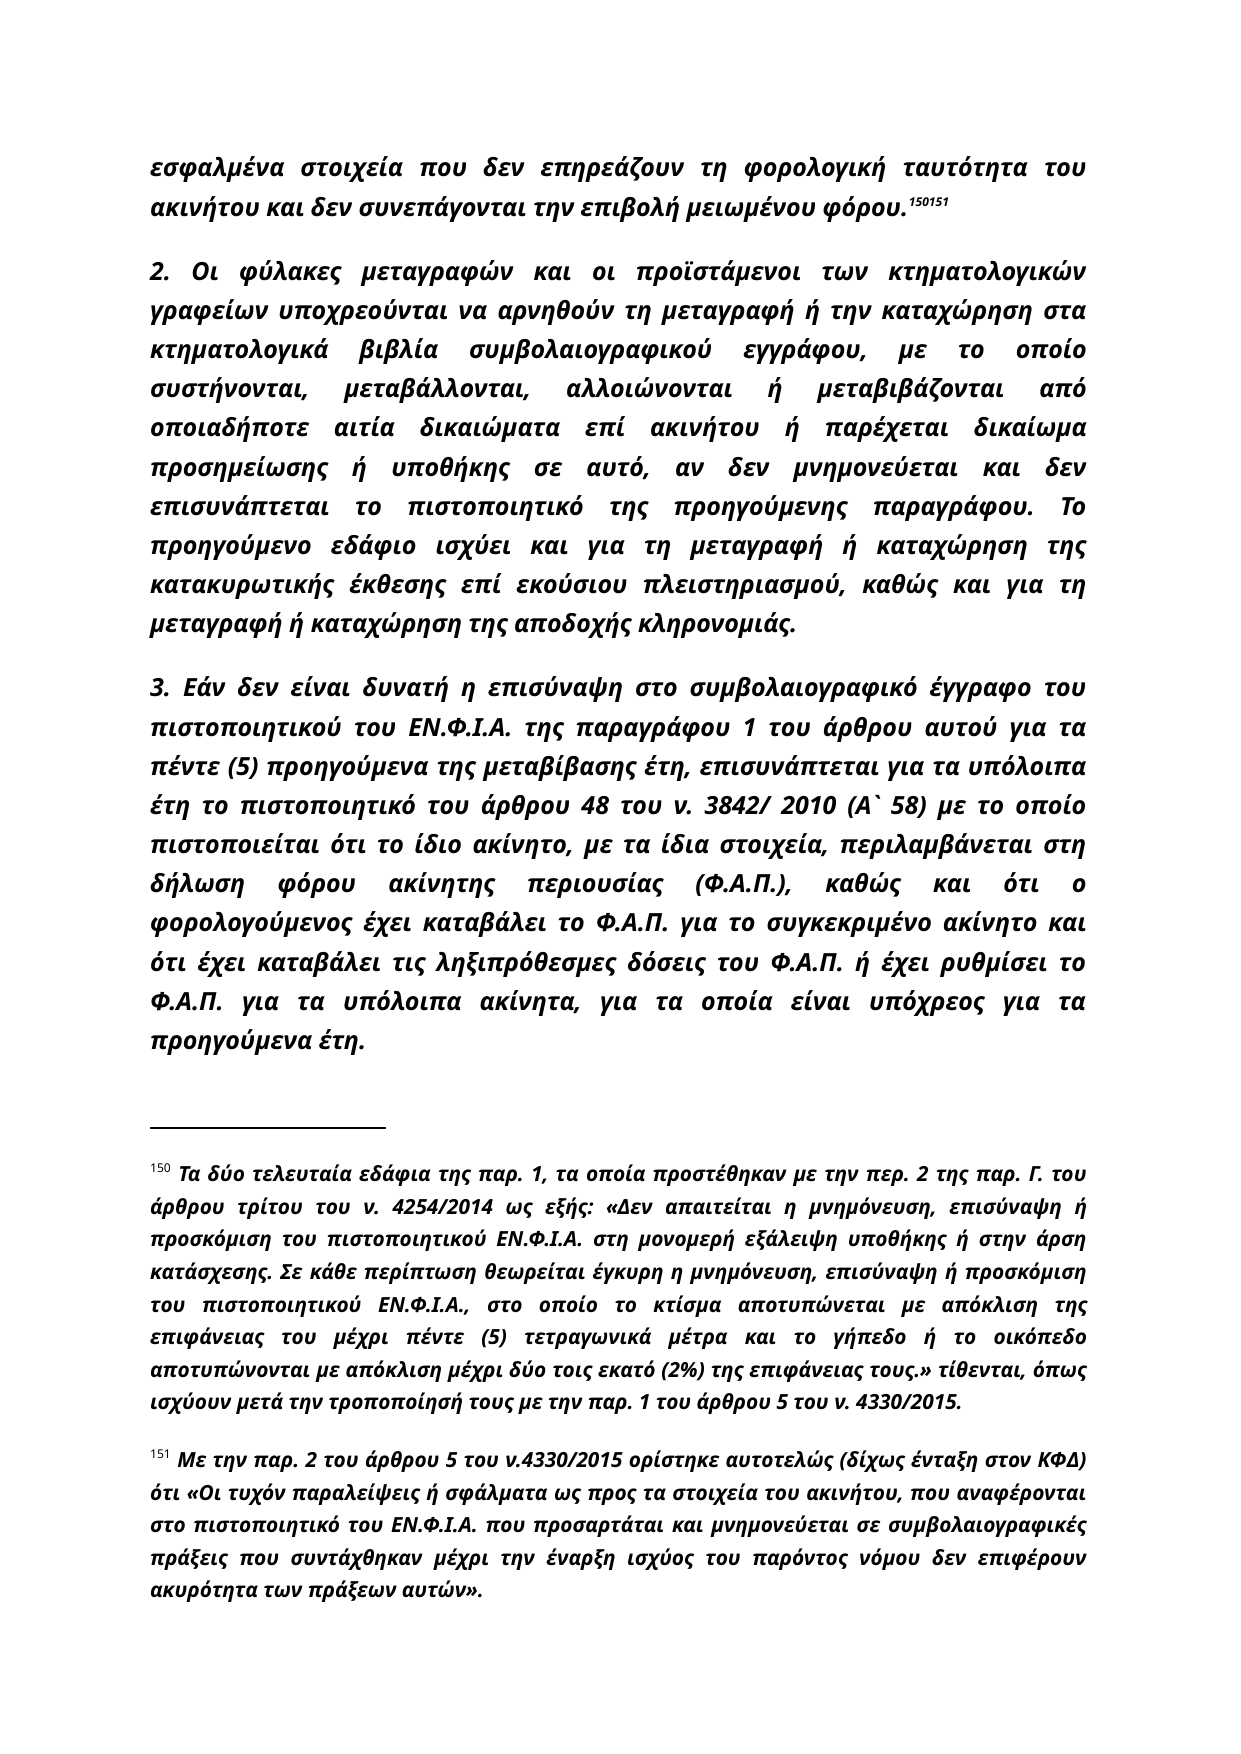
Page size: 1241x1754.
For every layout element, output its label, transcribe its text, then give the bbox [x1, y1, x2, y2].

text Με την παρ. 2 του άρθρου 5 του ν.4330/2015 ορίστηκε αυτοτελώς (δίχως ένταξη στον ΚΦΔ) ότι «Οι τυχόν παραλείψεις ή σφάλµατα ως προς τα στοιχεία του ακινήτου, που αναφέρονται στο πιστοποιητικό του ΕΝ.Φ.Ι.Α. που προσαρτάται και µνηµονεύεται σε συµβολαιογραφικές πράξεις που συντάχθηκαν µέχρι την έναρξη ισχύος του παρόντος νόµου δεν επιφέρουν ακυρότητα των πράξεων αυτών». [150, 1445, 1090, 1604]
text 2. Οι φύλακες μεταγραφών και οι προϊστάμενοι των κτηματολογικών γραφείων υποχρεούνται να αρνηθούν τη μεταγραφή ή την καταχώρηση στα κτηματολογικά βιβλία συμβολαιογραφικού εγγράφου, με το οποίο συστήνονται, μεταβάλλονται, αλλοιώνονται ή μεταβιβάζονται από οποιαδήποτε αιτία δικαιώματα επί ακινήτου ή παρέχεται δικαίωμα προσημείωσης ή υποθήκης σε αυτό, αν δεν μνημονεύεται και δεν επισυνάπτεται το πιστοποιητικό της προηγούμενης παραγράφου. Το προηγούμενο εδάφιο ισχύει και για τη μεταγραφή ή καταχώρηση της κατακυρωτικής έκθεσης επί εκούσιου πλειστηριασμού, καθώς και για τη μεταγραφή ή καταχώρηση της αποδοχής κληρονομιάς. [150, 253, 1090, 640]
text εσφαλμένα στοιχεία που δεν επηρεάζουν τη φορολογική ταυτότητα του ακινήτου και δεν συνεπάγονται την επιβολή μειωμένου φόρου. [150, 150, 1090, 223]
text Τα δύο τελευταία εδάφια της παρ. 1, τα οποία προστέθηκαν με την περ. 2 της παρ. Γ. του άρθρου τρίτου του ν. 4254/2014 ως εξής: «Δεν απαιτείται η μνημόνευση, επισύναψη ή προσκόμιση του πιστοποιητικού ΕΝ.Φ.Ι.Α. στη μονομερή εξάλειψη υποθήκης ή στην άρση κατάσχεσης. Σε κάθε περίπτωση θεωρείται έγκυρη η μνημόνευση, επισύναψη ή προσκόμιση του πιστοποιητικού ΕΝ.Φ.Ι.Α., στο οποίο το κτίσμα αποτυπώνεται με απόκλιση της επιφάνειας του μέχρι πέντε (5) τετραγωνικά μέτρα και το γήπεδο ή το οικόπεδο αποτυπώνονται με απόκλιση μέχρι δύο τοις εκατό (2%) της επιφάνειας τους.» τίθενται, όπως ισχύουν μετά την τροποποίησή τους με την παρ. 1 του άρθρου 5 του ν. 4330/2015. [150, 1159, 1090, 1416]
text 3. Εάν δεν είναι δυνατή η επισύναψη στο συμβολαιογραφικό έγγραφο του πιστοποιητικού του ΕΝ.Φ.Ι.Α. της παραγράφου 1 του άρθρου αυτού για τα πέντε (5) προηγούμενα της μεταβίβασης έτη, επισυνάπτεται για τα υπόλοιπα έτη το πιστοποιητικό του άρθρου 48 του ν. 3842/ 2010 (Α` 58) με το οποίο πιστοποιείται ότι το ίδιο ακίνητο, με τα ίδια στοιχεία, περιλαμβάνεται στη δήλωση φόρου ακίνητης περιουσίας (Φ.Α.Π.), καθώς και ότι ο φορολογούμενος έχει καταβάλει το Φ.Α.Π. για το συγκεκριμένο ακίνητο και ότι έχει καταβάλει τις ληξιπρόθεσμες δόσεις του Φ.Α.Π. ή έχει ρυθμίσει το Φ.Α.Π. για τα υπόλοιπα ακίνητα, για τα οποία είναι υπόχρεος για τα προηγούμενα έτη. [150, 670, 1090, 1057]
